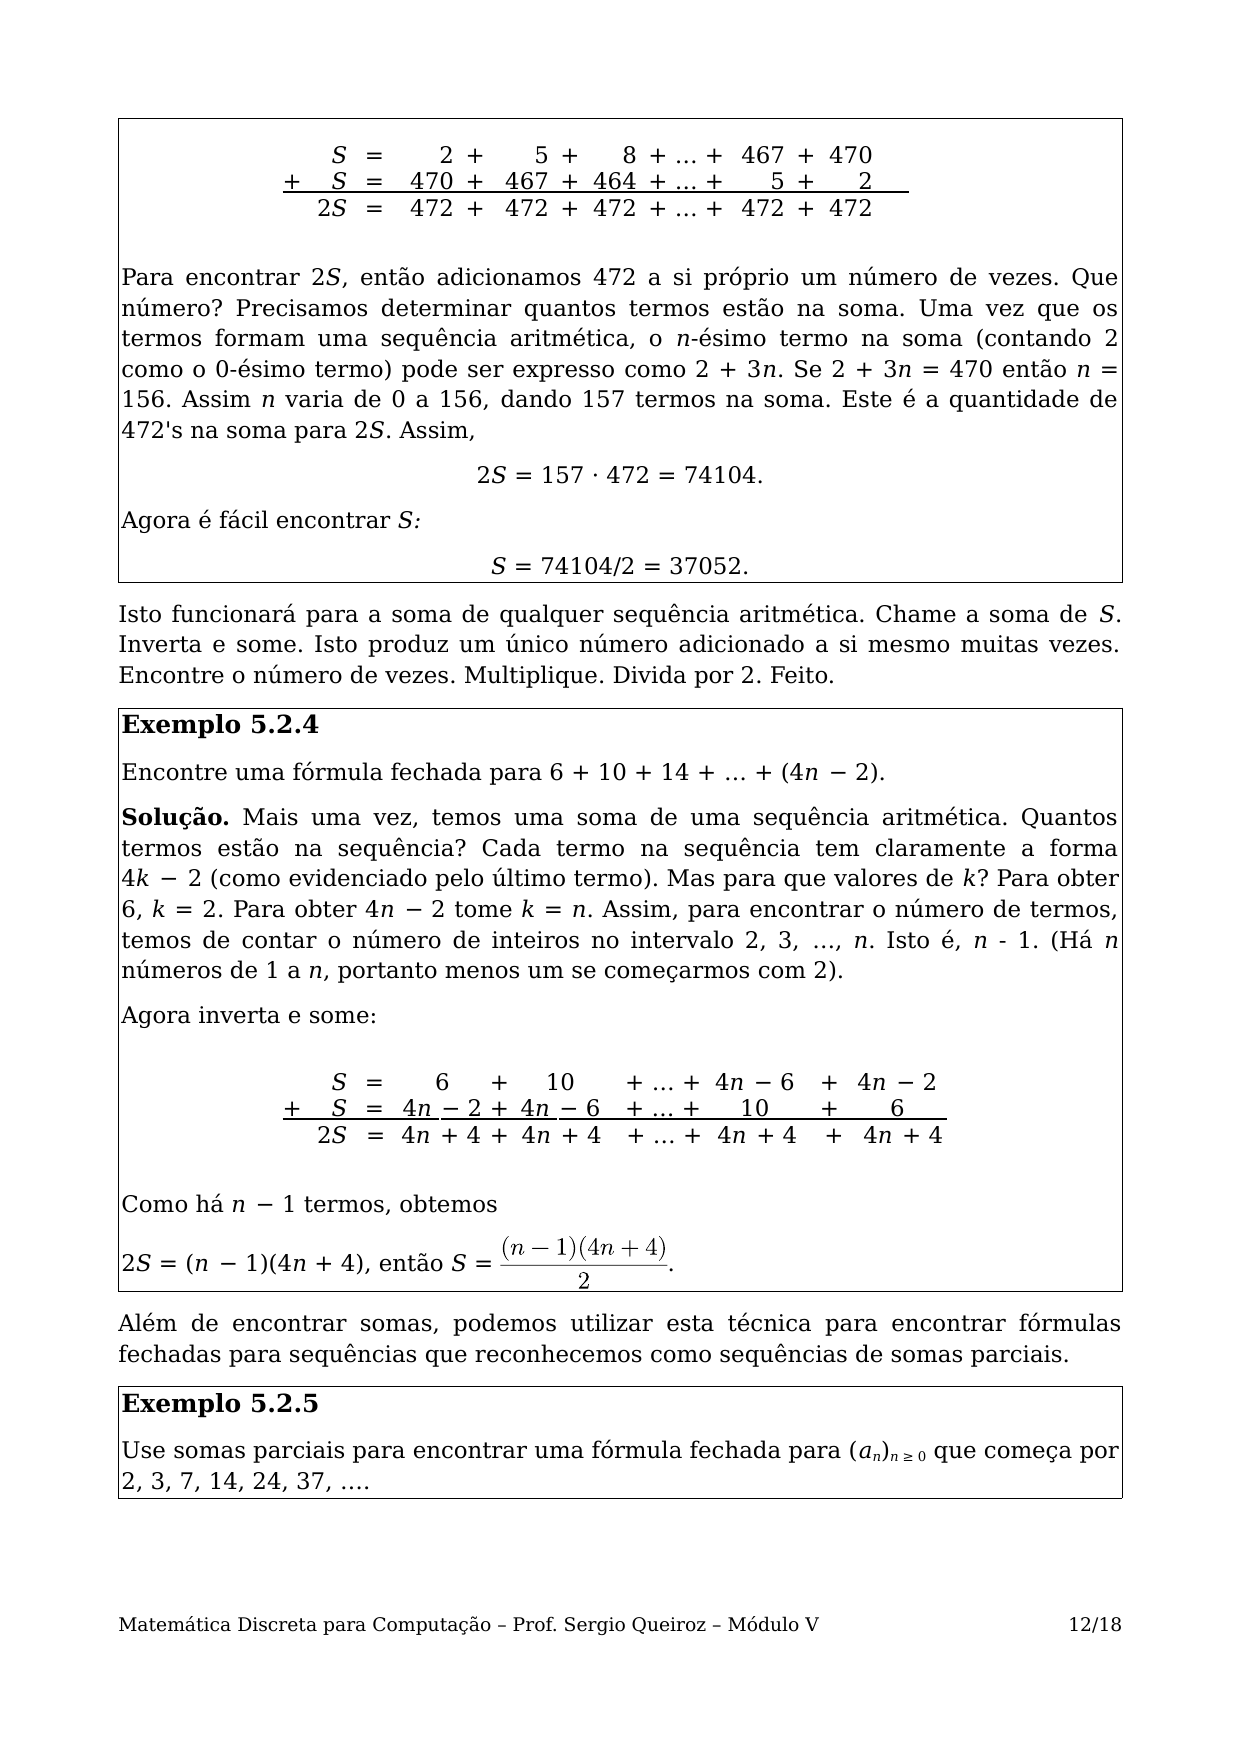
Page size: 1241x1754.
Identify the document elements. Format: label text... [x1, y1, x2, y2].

text Além de encontrar somas, podemos utilizar esta técnica para encontrar fórmulas fechadas para sequências que reconhecemos como sequências de somas parciais. [118, 1310, 1122, 1367]
text Exemplo 5.2.5 [119, 1387, 1122, 1418]
text Exemplo 5.2.4 [119, 709, 1122, 740]
text Solução. Mais uma vez, temos uma soma de uma sequência aritmética. Quantos termos estão na sequência? Cada termo na sequência tem claramente a forma 4k − 2 (como evidenciado pelo último termo). Mas para que valores de k? Para obter 6, k = 2. Para obter 4n − 2 tome k = n. Assim, para encontrar o número de termos, temos de contar o número de inteiros no intervalo 2, 3, …, n. Isto é, n - 1. (Há n números de 1 a n, portanto menos um se começarmos com 2). [119, 801, 1122, 984]
text 2S = 157 · 472 = 74104. [119, 459, 1122, 489]
text Como há n − 1 termos, obtemos [119, 1188, 1122, 1217]
text S = 2 + 5 + 8 + … + 467 + 470 + S = 470 + 467 + 464 + … + 5 + 2 [282, 142, 958, 195]
text 2S = 472 + 472 + 472 + … + 472 + 472 [282, 195, 958, 222]
text 2S = (n − 1)(4n + 4), então S = . [119, 1233, 1122, 1291]
text Para encontrar 2S, então adicionamos 472 a si próprio um número de vezes. Que número? Precisamos determinar quantos termos estão na soma. Uma vez que os termos formam uma sequência aritmética, o n-ésimo termo na soma (contando 2 como o 0-ésimo termo) pode ser expresso como 2 + 3n. Se 2 + 3n = 470 então n = 156. Assim n varia de 0 a 156, dando 157 termos na soma. Este é a quantidade de 472's na soma para 2S. Assim, [119, 261, 1122, 444]
text S = 74104/2 = 37052. [119, 550, 1122, 582]
text Encontre uma fórmula fechada para 6 + 10 + 14 + … + (4n − 2). [119, 756, 1122, 786]
text Use somas parciais para encontrar uma fórmula fechada para (an)n ≥ 0 que começa por 2, 3, 7, 14, 24, 37, …. [119, 1434, 1122, 1498]
text Agora inverta e some: [119, 1000, 1122, 1029]
text 2S = 4n + 4 + 4n + 4 + … + 4n + 4 + 4n + 4 [282, 1122, 958, 1149]
text Agora é fácil encontrar S: [119, 504, 1122, 534]
text S = 6 + 10 + … + 4n − 6 + 4n − 2 + S = 4n − 2 + 4n − 6 + … + 10 + 6 [282, 1069, 958, 1122]
text Isto funcionará para a soma de qualquer sequência aritmética. Chame a soma de S. Inverta e some. Isto produz um único número adicionado a si mesmo muitas vezes. Encontre o número de vezes. Multiplique. Divida por 2. Feito. [118, 601, 1122, 689]
